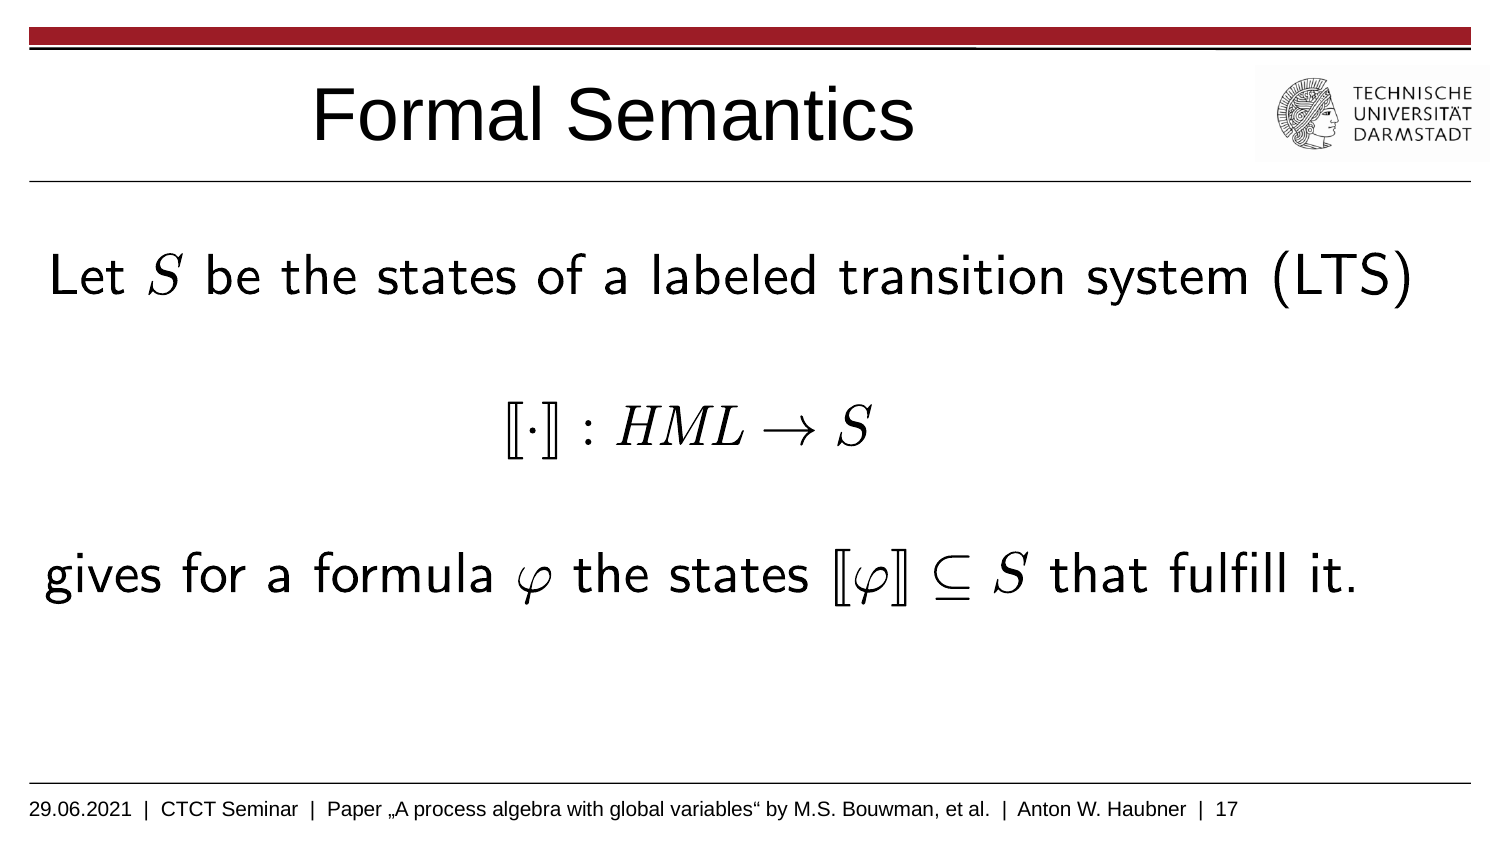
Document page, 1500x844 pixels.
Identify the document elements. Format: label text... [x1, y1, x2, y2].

text_box [1220, 552, 1226, 593]
text_box [692, 559, 711, 593]
text_box [115, 565, 138, 593]
text_box [1251, 566, 1257, 593]
text_box [1361, 252, 1388, 296]
text_box [654, 253, 659, 294]
text_box [362, 565, 378, 593]
text_box [1394, 250, 1410, 309]
text_box [141, 565, 161, 593]
text_box [659, 405, 714, 445]
text_box [458, 552, 464, 593]
text_box [1265, 552, 1271, 593]
text_box [470, 267, 493, 295]
text_box [400, 260, 419, 295]
text_box [382, 565, 420, 593]
text_box [106, 260, 125, 295]
text_box [837, 404, 872, 447]
text_box [790, 253, 815, 295]
text_box [1137, 267, 1157, 295]
text_box [422, 267, 444, 295]
text_box [1231, 551, 1248, 593]
text_box [1321, 254, 1357, 294]
text_box [714, 565, 736, 593]
text_box [1279, 552, 1285, 593]
text_box [1190, 566, 1212, 593]
text_box [1109, 268, 1135, 306]
text_box [725, 267, 748, 295]
text_box [566, 253, 586, 294]
text_box [1087, 267, 1108, 295]
text_box [911, 267, 933, 294]
text_box [605, 267, 626, 295]
text_box [333, 267, 356, 295]
text_box [934, 555, 970, 589]
text_box [281, 260, 300, 295]
text_box [854, 566, 888, 605]
text_box [332, 565, 358, 593]
text_box [538, 267, 564, 295]
text_box [573, 559, 592, 593]
text_box [598, 552, 619, 593]
text_box [891, 548, 907, 607]
text_box [1323, 559, 1342, 593]
text_box [753, 253, 759, 294]
text_box [200, 565, 227, 593]
text_box [45, 565, 73, 605]
text_box [182, 551, 202, 593]
text_box [1180, 267, 1203, 295]
text_box [314, 551, 334, 593]
text_box [1009, 267, 1036, 295]
text_box [148, 253, 183, 296]
text_box [763, 415, 815, 446]
text_box [77, 566, 83, 593]
text_box [1050, 559, 1069, 593]
text_box [53, 253, 77, 294]
text_box [711, 405, 744, 445]
text_box [1158, 260, 1177, 295]
text_box [237, 267, 260, 295]
text_box [1298, 253, 1322, 294]
text_box [1312, 552, 1318, 559]
text_box [863, 267, 879, 294]
text_box [585, 438, 592, 445]
text_box [77, 552, 83, 559]
text_box [470, 565, 492, 593]
text_box [529, 427, 536, 434]
text_box [208, 253, 232, 295]
text_box [666, 267, 687, 295]
text_box [1102, 565, 1124, 593]
text_box [306, 253, 327, 294]
text_box [839, 260, 858, 295]
text_box [1169, 551, 1189, 593]
text_box [1312, 566, 1318, 593]
text_box [81, 267, 104, 295]
text_box [231, 565, 246, 593]
text_box [87, 566, 113, 593]
text_box [518, 566, 552, 605]
text_box [625, 565, 648, 593]
text_box [1274, 250, 1290, 309]
text_box [268, 565, 289, 593]
title Formal Semantics [29, 63, 1199, 167]
text_box [1129, 559, 1148, 593]
text_box [585, 420, 592, 427]
text_box [496, 267, 516, 295]
text_box [1074, 552, 1096, 593]
text_box [428, 566, 450, 593]
text_box [938, 267, 958, 295]
picture [1255, 65, 1490, 162]
text_box [696, 253, 720, 295]
text_box [507, 401, 524, 460]
text_box [670, 565, 690, 593]
text_box [963, 268, 969, 294]
text_box [1041, 267, 1063, 294]
text_box [448, 260, 468, 295]
text_box [788, 565, 808, 593]
text_box [993, 551, 1029, 594]
text_box [615, 405, 662, 445]
text_box [998, 268, 1004, 294]
text_box [1209, 267, 1246, 294]
text_box [974, 260, 993, 295]
text_box [835, 548, 851, 607]
text_box [764, 267, 788, 295]
text_box [542, 401, 558, 460]
text_box [378, 267, 398, 295]
text_box [741, 559, 760, 593]
text_box [763, 565, 786, 593]
text_box [881, 267, 903, 295]
